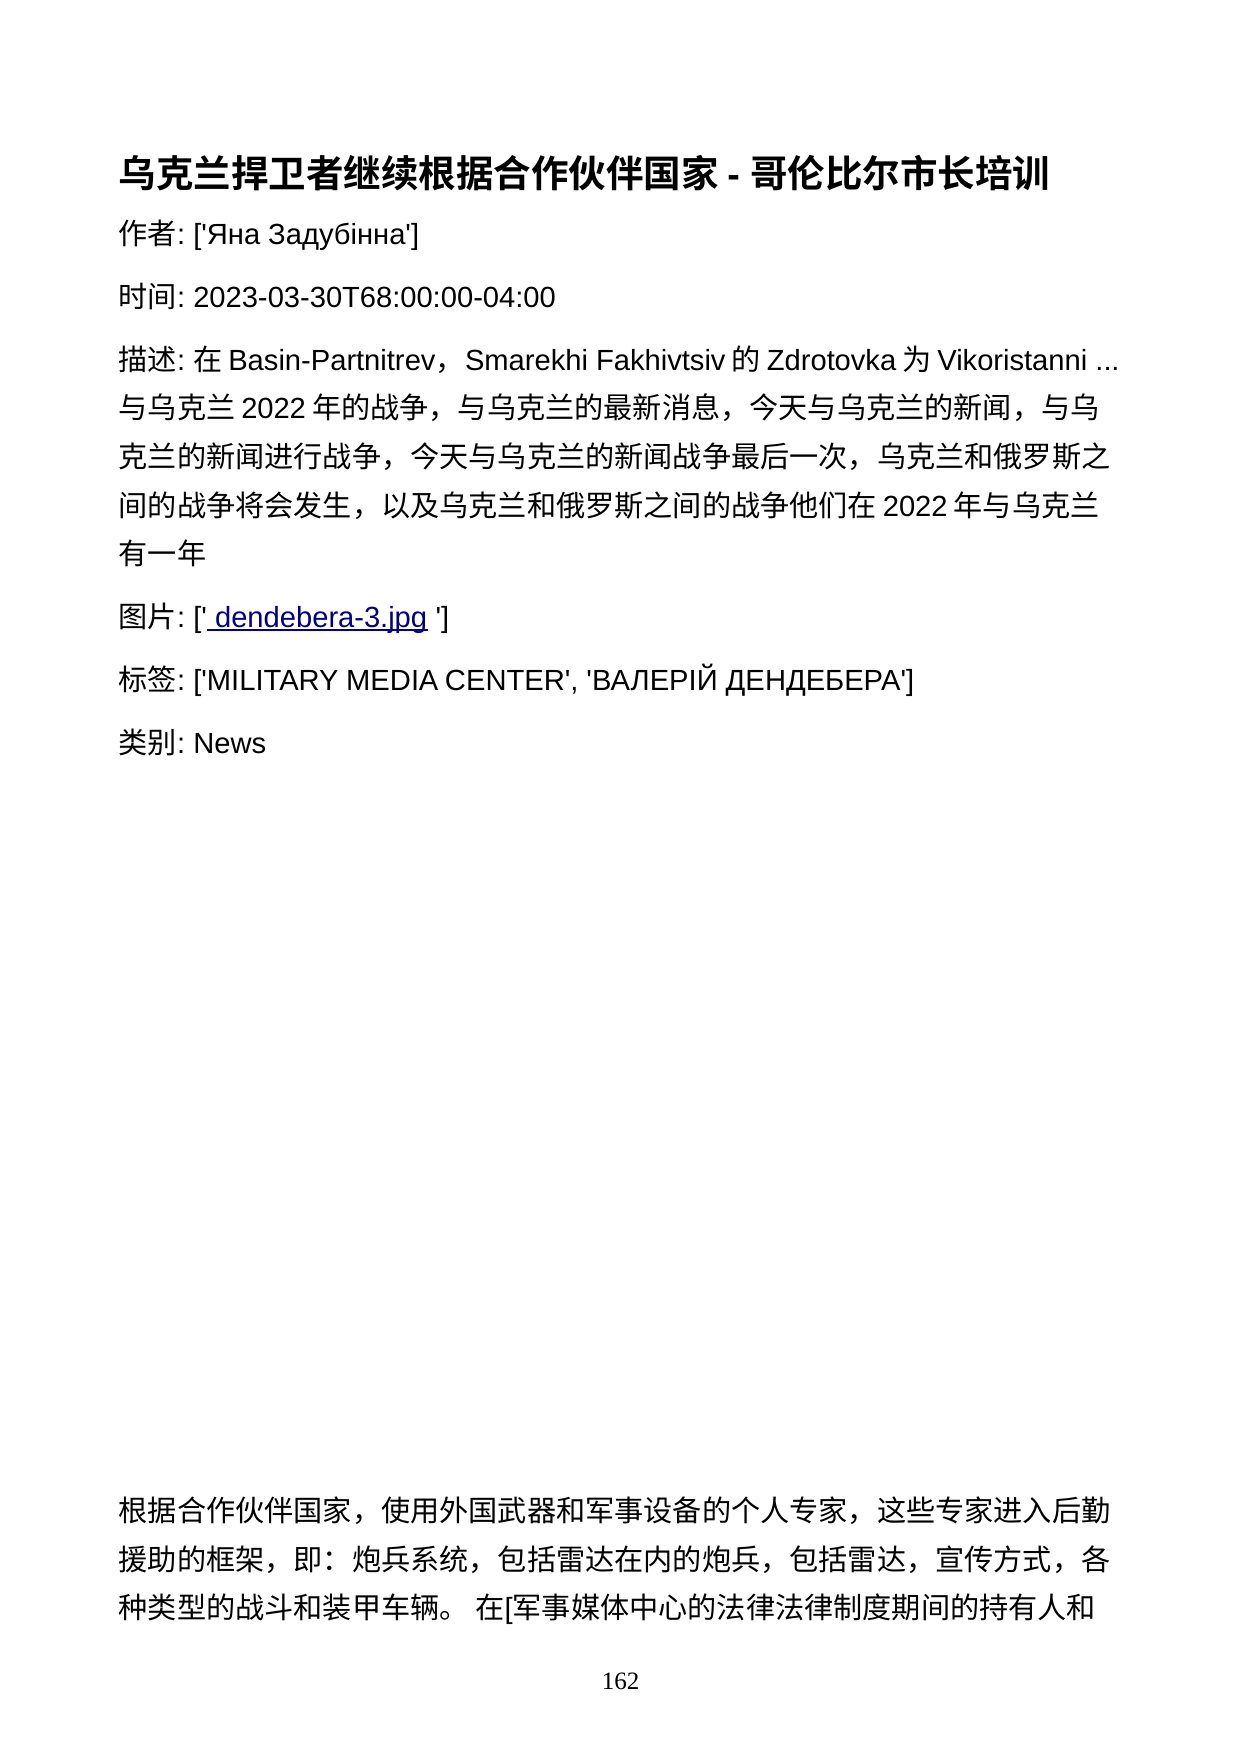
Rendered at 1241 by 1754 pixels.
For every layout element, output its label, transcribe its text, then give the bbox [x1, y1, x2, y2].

text 图片: [' dendebera-3.jpg '] [118, 594, 1122, 636]
text 作者: ['Яна Задубінна'] [118, 210, 1122, 253]
text 标签: ['MILITARY MEDIA CENTER', 'ВАЛЕРІЙ ДЕНДЕБЕРА'] [118, 657, 1122, 699]
subtitle 乌克兰捍卫者继续根据合作伙伴国家 - 哥伦比尔市长培训 [118, 143, 1122, 198]
text 类别: News [118, 720, 1122, 762]
text 时间: 2023-03-30T68:00:00-04:00 [118, 273, 1122, 316]
text 根据合作伙伴国家，使用外国武器和军事设备的个人专家，这些专家进入后勤援助的框架，即：炮兵系统，包括雷达在内的炮兵，包括雷达，宣传方式，各种类型的战斗和装甲车辆。 在[军事媒体中心的法律法律制度期间的持有人和 [118, 783, 1122, 1627]
text 描述: 在Basin-Partnitrev，Smarekhi Fakhivtsiv的Zdrotovka为Vikoristanni ...与乌克兰2022年的战争，与乌克兰的最新消息，今天与乌克兰的新闻，与乌克兰的新闻进行战争，今天与乌克兰的新闻战争最后一次，乌克兰和俄罗斯之间的战争将会发生，以及乌克兰和俄罗斯之间的战争他们在2022年与乌克兰有一年 [118, 337, 1122, 573]
